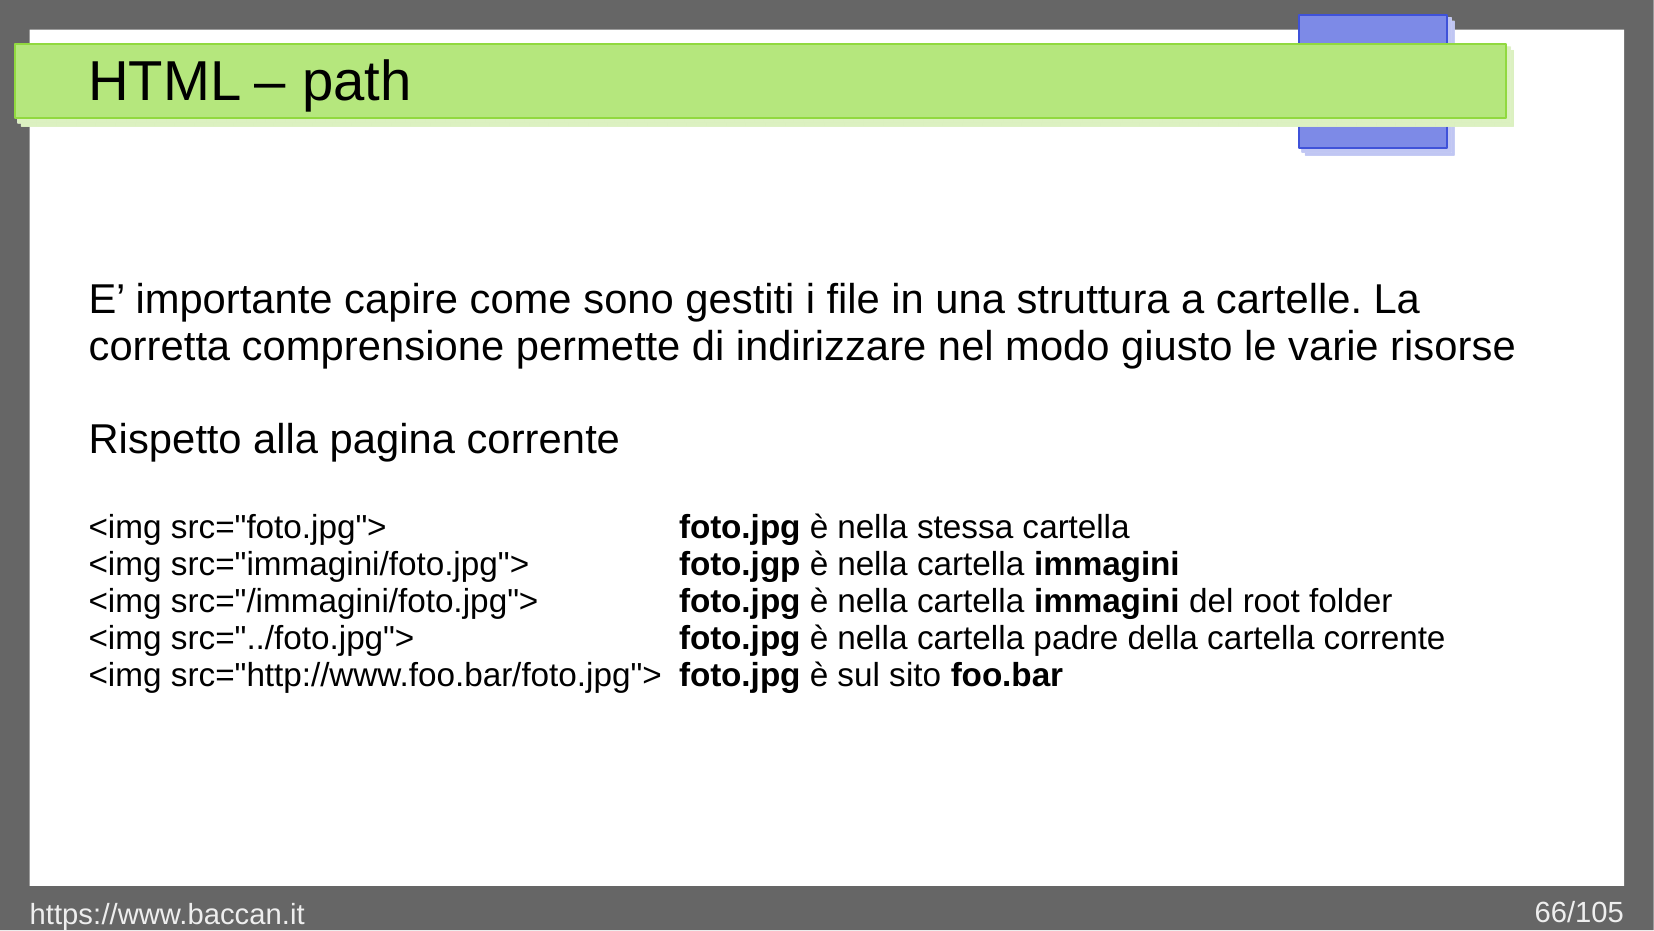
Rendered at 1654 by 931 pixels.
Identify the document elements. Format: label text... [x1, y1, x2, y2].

text_box E’ importante capire come sono gestiti i file in una struttura a cartelle. La corretta comprensione permette di indirizzare nel modo giusto le varie risorse Rispetto alla pagina corrente <img src="foto.jpg"> foto.jpg è nella stessa cartella <img src="immagini/foto.jpg"> foto.jgp è nella cartella immagini <img src="/immagini/foto.jpg"> foto.jpg è nella cartella immagini del root folder <img src="../foto.jpg"> foto.jpg è nella cartella padre della cartella corrente <img src="http://www.foo.bar/foto.jpg"> foto.jpg è sul sito foo.bar [88, 158, 1565, 886]
title HTML – path [88, 44, 1506, 119]
